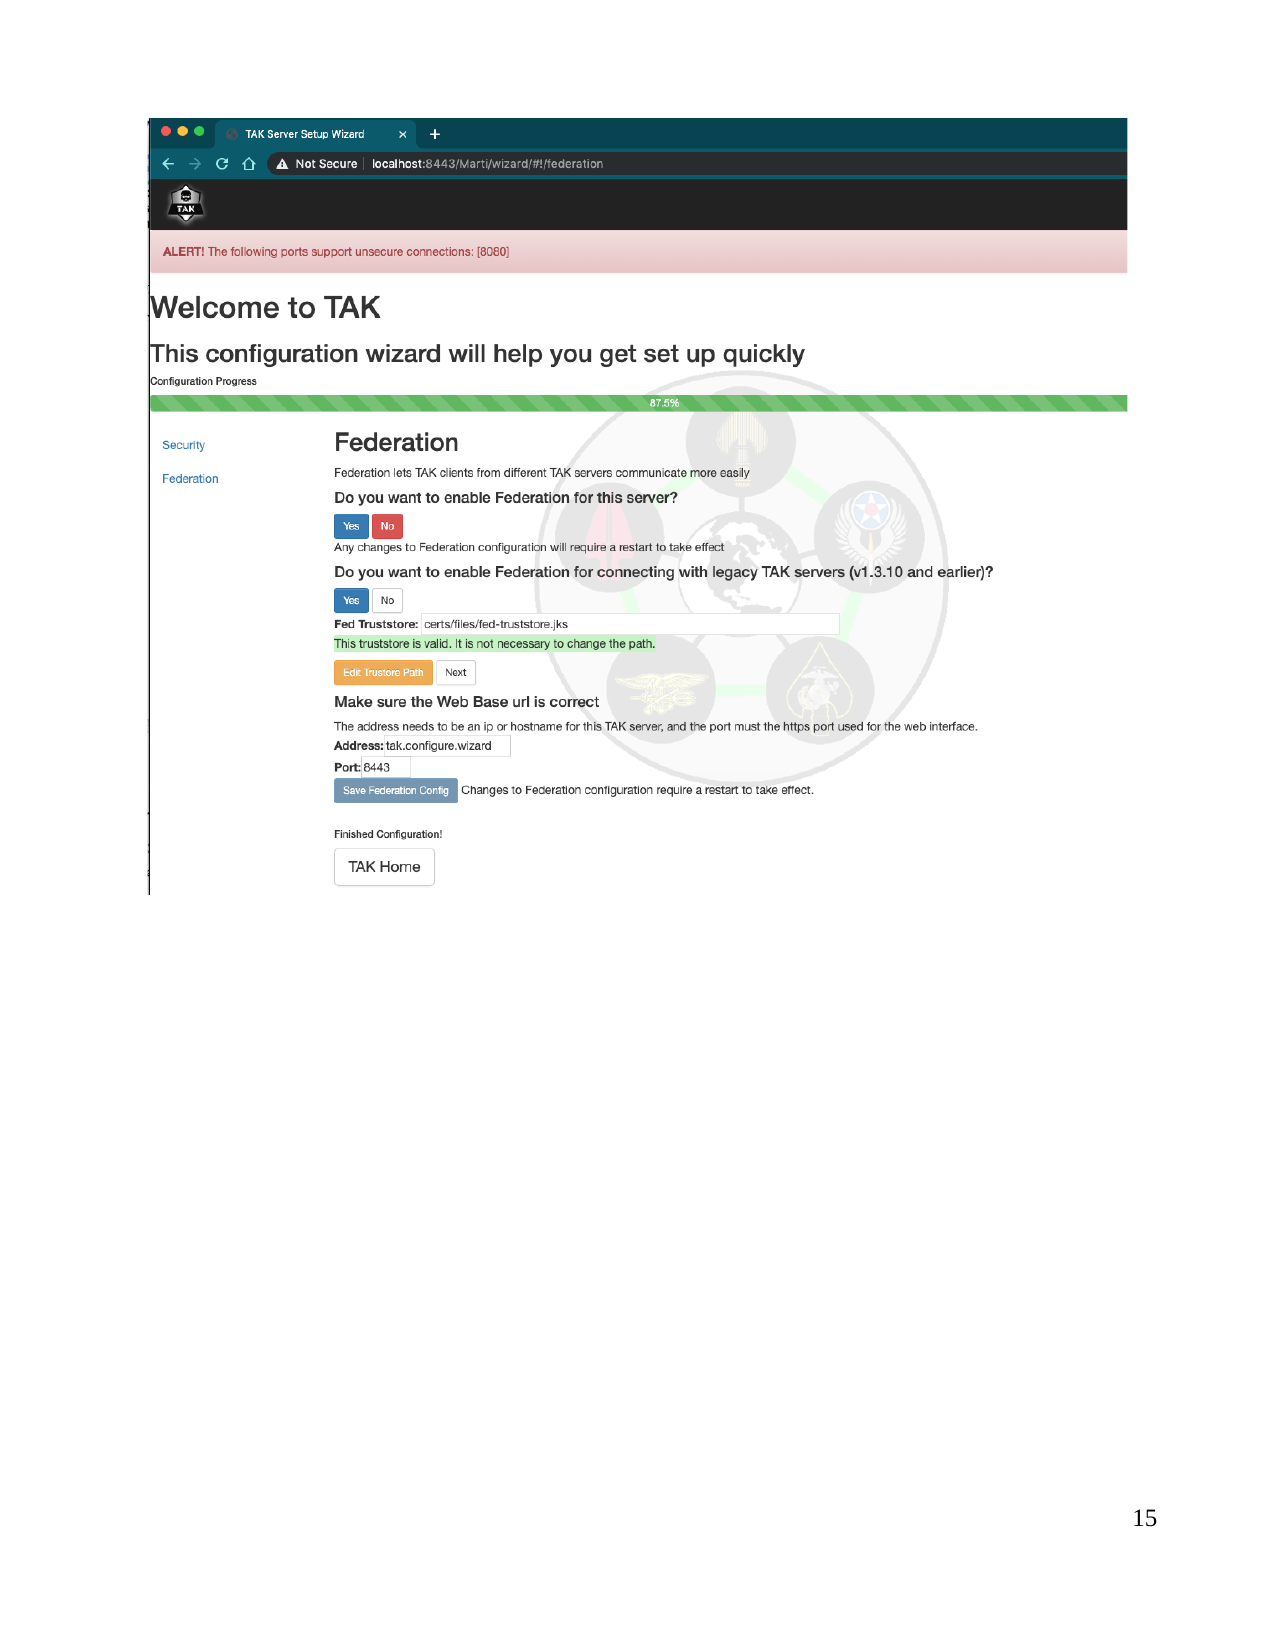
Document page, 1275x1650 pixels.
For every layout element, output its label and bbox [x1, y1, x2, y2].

picture [147, 118, 1128, 895]
